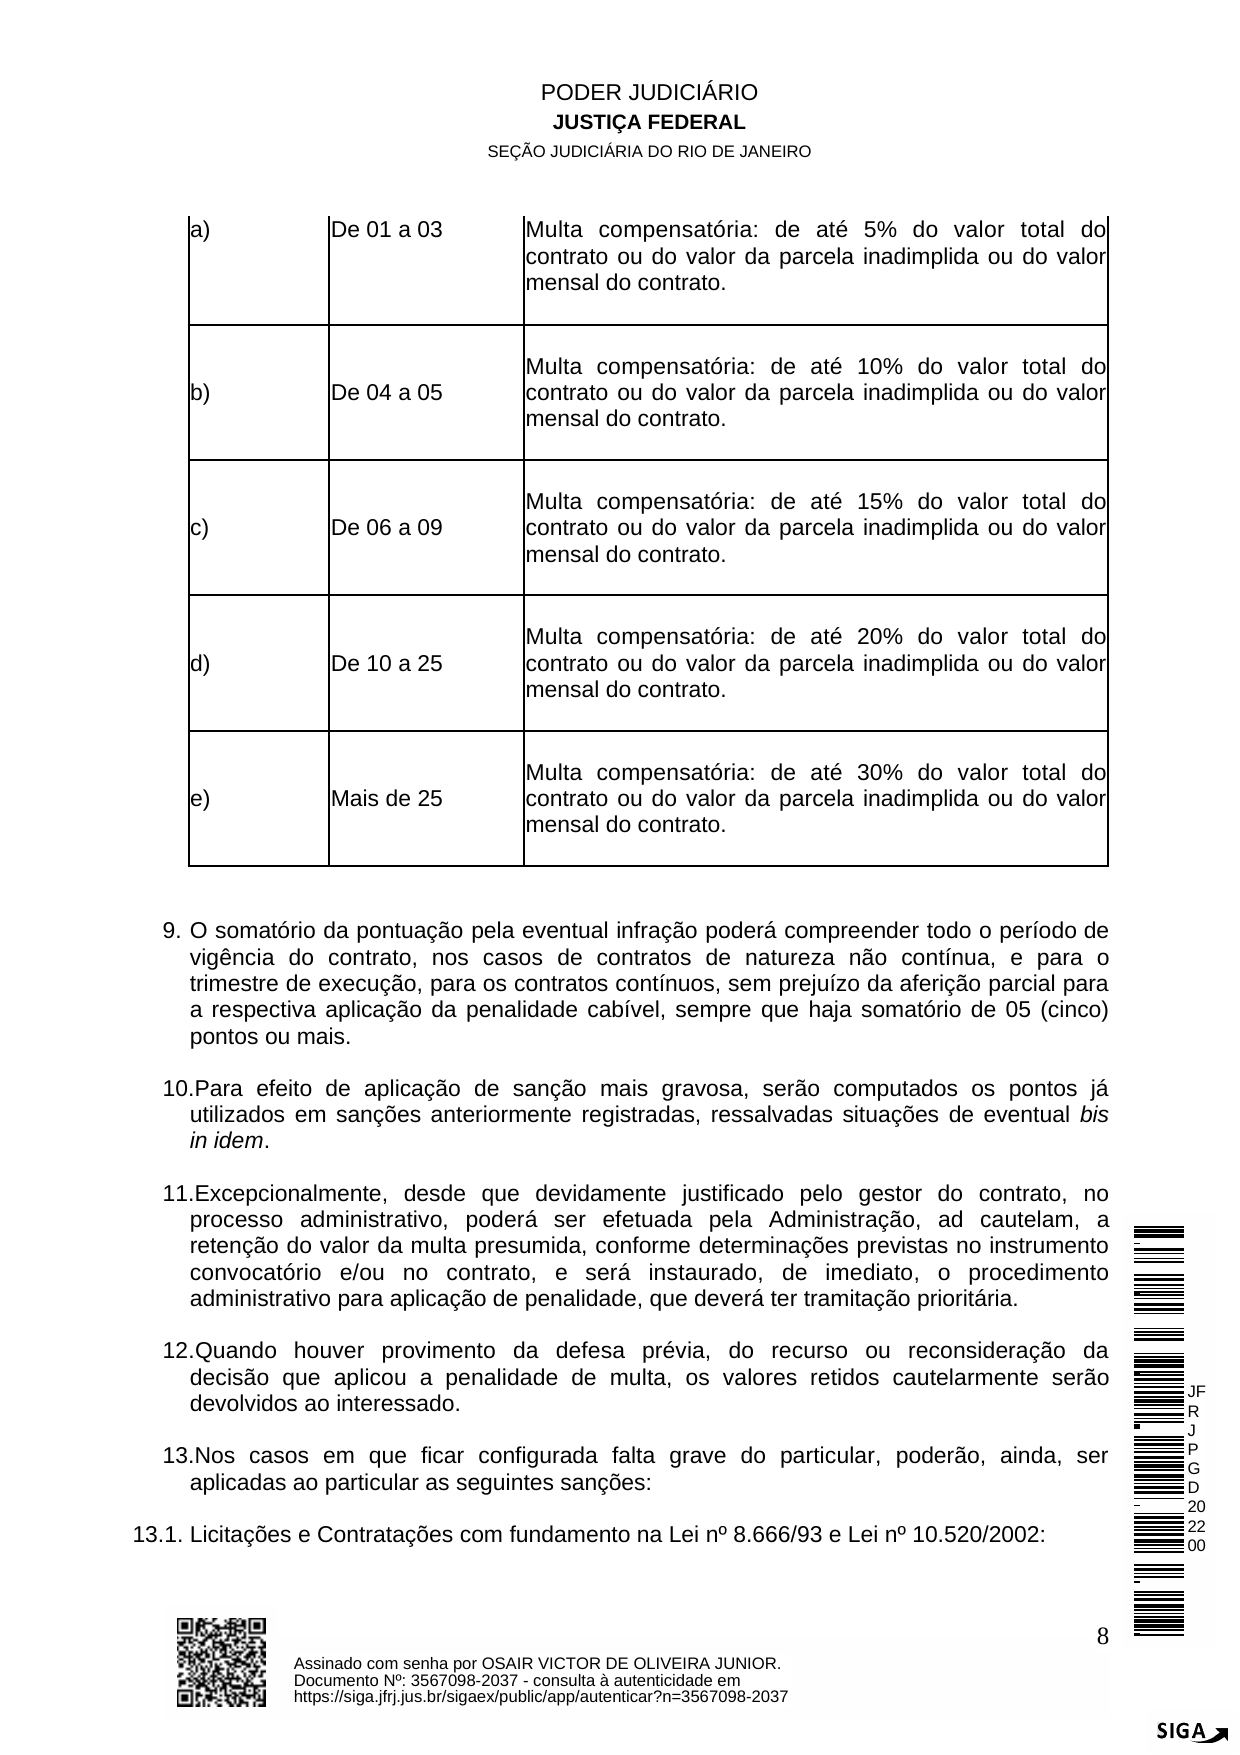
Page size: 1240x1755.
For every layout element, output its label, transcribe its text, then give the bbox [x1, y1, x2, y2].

list Quando houver provimento da defesa prévia, do recurso ou reconsideração da decisão que aplicou a penalidade de multa, os valores retidos cautelarmente serão devolvidos ao interessado. [162, 1337, 1109, 1416]
table_cell Multa compensatória: de até 15% do valor total do contrato ou do valor da parcela inadimplida ou do valor mensal do contrato. [525, 461, 1107, 594]
list O somatório da pontuação pela eventual infração poderá compreender todo o período de vigência do contrato, nos casos de contratos de natureza não contínua, e para o trimestre de execução, para os contratos contínuos, sem prejuízo da aferição parcial para a respectiva aplicação da penalidade cabível, sempre que haja somatório de 05 (cinco) pontos ou mais. [162, 917, 1109, 1049]
table_header a) [190, 216, 328, 324]
table_cell Multa compensatória: de até 10% do valor total do contrato ou do valor da parcela inadimplida ou do valor mensal do contrato. [525, 326, 1107, 459]
table_cell e) [190, 732, 328, 865]
list JFRJPGD202200034A [1187, 1383, 1206, 1556]
table_header De 01 a 03 [330, 216, 523, 324]
list Excepcionalmente, desde que devidamente justificado pelo gestor do contrato, no processo administrativo, poderá ser efetuada pela Administração, ad cautelam, a retenção do valor da multa presumida, conforme determinações previstas no instrumento convocatório e/ou no contrato, e será instaurado, de imediato, o procedimento administrativo para aplicação de penalidade, que deverá ter tramitação prioritária. [162, 1180, 1109, 1311]
table_cell Mais de 25 [330, 732, 523, 865]
list Para efeito de aplicação de sanção mais gravosa, serão computados os pontos já utilizados em sanções anteriormente registradas, ressalvadas situações de eventual bis in idem. [162, 1075, 1109, 1154]
table_cell d) [190, 596, 328, 729]
table_cell c) [190, 461, 328, 594]
table_cell De 06 a 09 [330, 461, 523, 594]
list Licitações e Contratações com fundamento na Lei nº 8.666/93 e Lei nº 10.520/2002: [132, 1521, 1122, 1547]
table_cell De 10 a 25 [330, 596, 523, 729]
table_header Multa compensatória: de até 5% do valor total do contrato ou do valor da parcela inadimplida ou do valor mensal do contrato. [525, 216, 1107, 324]
table_cell Multa compensatória: de até 20% do valor total do contrato ou do valor da parcela inadimplida ou do valor mensal do contrato. [525, 596, 1107, 729]
table_cell De 04 a 05 [330, 326, 523, 459]
table_cell b) [190, 326, 328, 459]
list Nos casos em que ficar configurada falta grave do particular, poderão, ainda, ser aplicadas ao particular as seguintes sanções: [162, 1442, 1109, 1495]
table_cell Multa compensatória: de até 30% do valor total do contrato ou do valor da parcela inadimplida ou do valor mensal do contrato. [525, 732, 1107, 865]
